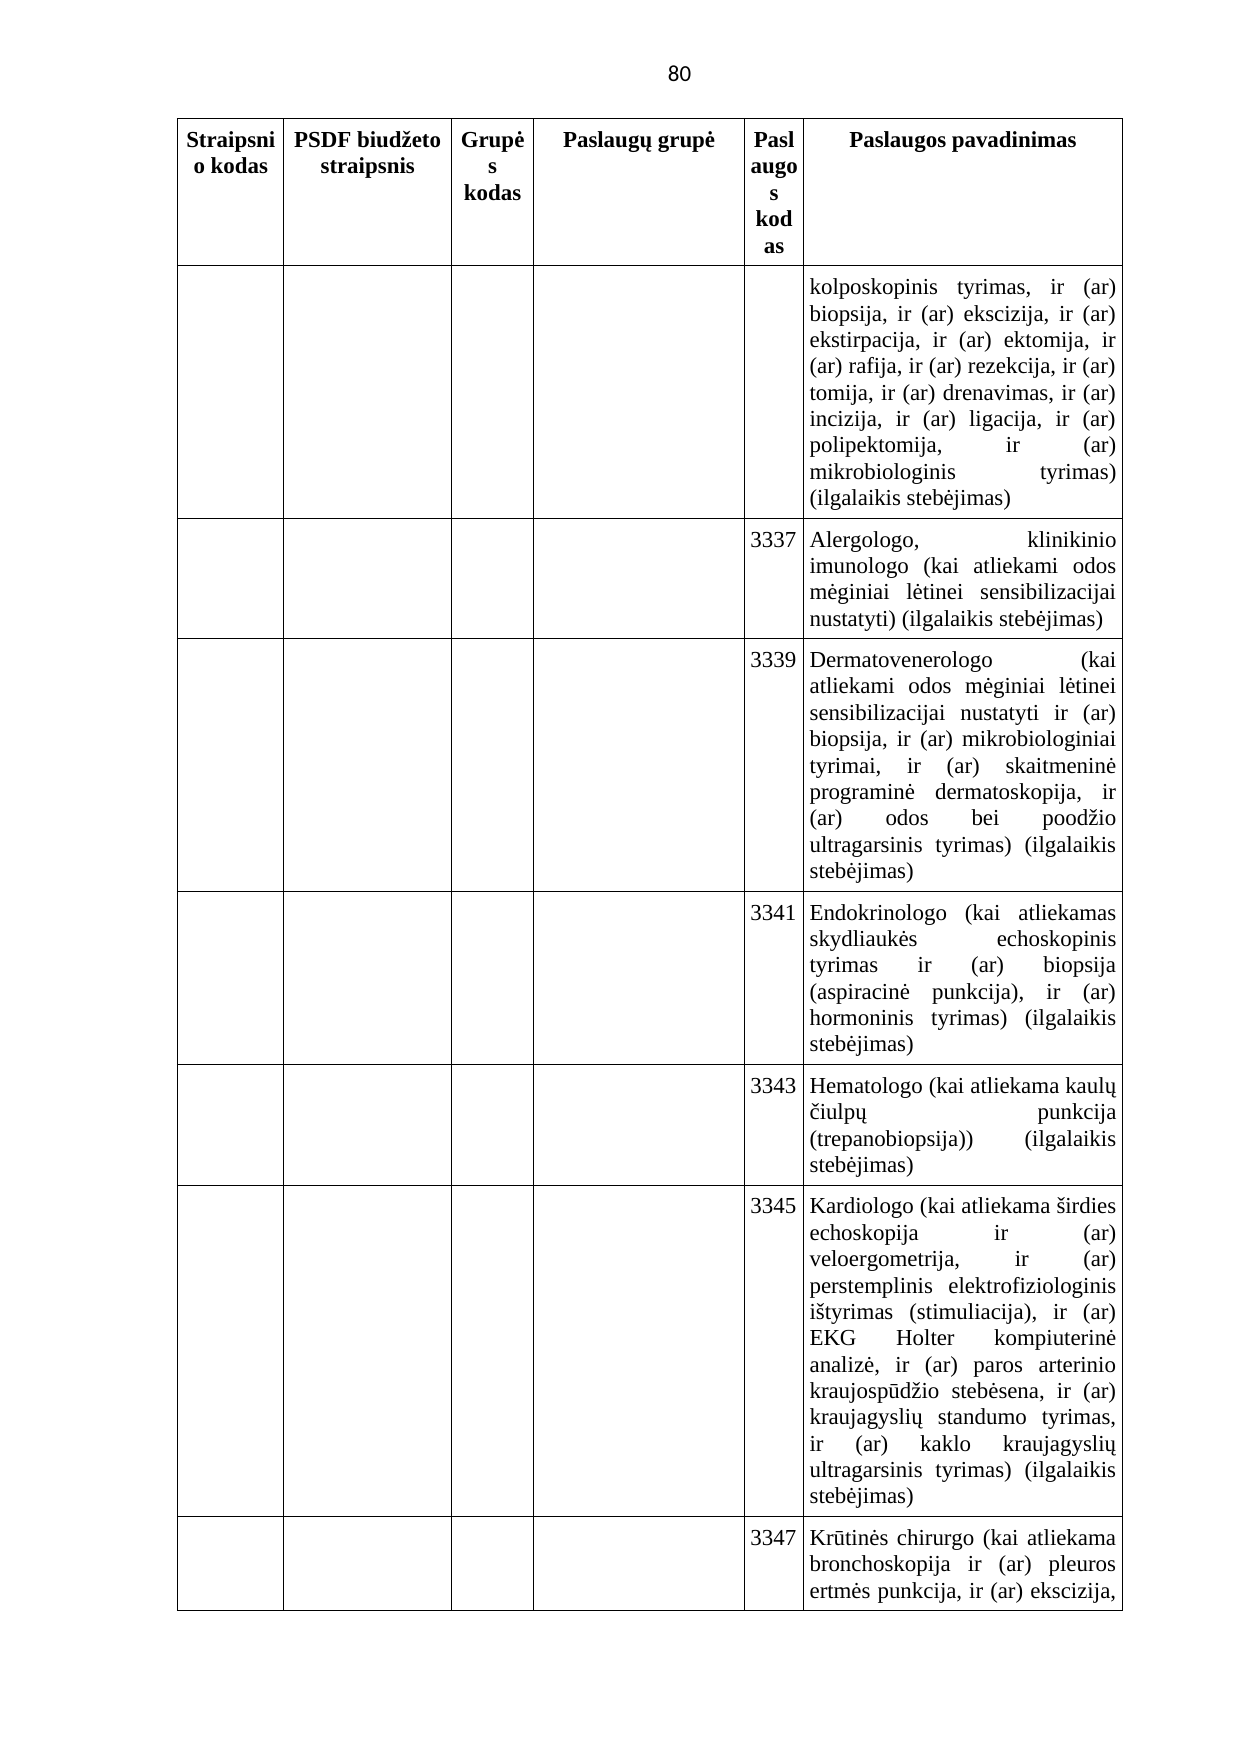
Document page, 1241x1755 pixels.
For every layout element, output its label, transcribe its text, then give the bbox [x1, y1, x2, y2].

table_cell [452, 519, 533, 638]
table_cell 3343 [745, 1065, 803, 1184]
table_cell [534, 266, 744, 517]
table_cell 3341 [745, 892, 803, 1064]
table_cell [452, 266, 533, 517]
table_cell 3337 [745, 519, 803, 638]
table_cell [452, 1065, 533, 1184]
table_cell [534, 1517, 744, 1610]
table_cell [284, 1065, 451, 1184]
table_cell [178, 519, 283, 638]
table_cell [745, 266, 803, 517]
table_cell [284, 1186, 451, 1516]
table_cell Endokrinologo (kai atliekamas skydliaukės echoskopinis tyrimas ir (ar) biopsija (aspiracinė punkcija), ir (ar) hormoninis tyrimas) (ilgalaikis stebėjimas) [804, 892, 1122, 1064]
table_cell 3339 [745, 639, 803, 891]
table_cell Dermatovenerologo (kai atliekami odos mėginiai lėtinei sensibilizacijai nustatyti ir (ar) biopsija, ir (ar) mikrobiologiniai tyrimai, ir (ar) skaitmeninė programinė dermatoskopija, ir (ar) odos bei poodžio ultragarsinis tyrimas) (ilgalaikis stebėjimas) [804, 639, 1122, 891]
table_cell [178, 892, 283, 1064]
table_header PSDF biudžeto straipsnis [284, 119, 451, 265]
table_header Paslaugos kodas [745, 119, 803, 265]
table_cell [284, 266, 451, 517]
table_cell kolposkopinis tyrimas, ir (ar) biopsija, ir (ar) ekscizija, ir (ar) ekstirpacija, ir (ar) ektomija, ir (ar) rafija, ir (ar) rezekcija, ir (ar) tomija, ir (ar) drenavimas, ir (ar) incizija, ir (ar) ligacija, ir (ar) polipektomija, ir (ar) mikrobiologinis tyrimas) (ilgalaikis stebėjimas) [804, 266, 1122, 517]
table_cell Krūtinės chirurgo (kai atliekama bronchoskopija ir (ar) pleuros ertmės punkcija, ir (ar) ekscizija, [804, 1517, 1122, 1610]
table_cell [178, 1065, 283, 1184]
table_cell [178, 639, 283, 891]
table_cell 3347 [745, 1517, 803, 1610]
table_header Grupės kodas [452, 119, 533, 265]
table_cell [178, 1186, 283, 1516]
table_cell [534, 639, 744, 891]
table_cell [284, 639, 451, 891]
table_cell [284, 892, 451, 1064]
table_cell Kardiologo (kai atliekama širdies echoskopija ir (ar) veloergometrija, ir (ar) perstemplinis elektrofiziologinis ištyrimas (stimuliacija), ir (ar) EKG Holter kompiuterinė analizė, ir (ar) paros arterinio kraujospūdžio stebėsena, ir (ar) kraujagyslių standumo tyrimas, ir (ar) kaklo kraujagyslių ultragarsinis tyrimas) (ilgalaikis stebėjimas) [804, 1186, 1122, 1516]
table_cell [534, 1065, 744, 1184]
table_cell [452, 1517, 533, 1610]
table_cell [452, 1186, 533, 1516]
table_header Paslaugų grupė [534, 119, 744, 265]
table_header Straipsnio kodas [178, 119, 283, 265]
table_cell [178, 1517, 283, 1610]
table_cell [452, 639, 533, 891]
table_cell [452, 892, 533, 1064]
table_cell [284, 519, 451, 638]
table_cell [534, 1186, 744, 1516]
table_cell 3345 [745, 1186, 803, 1516]
table_cell [534, 892, 744, 1064]
table_cell Hematologo (kai atliekama kaulų čiulpų punkcija (trepanobiopsija)) (ilgalaikis stebėjimas) [804, 1065, 1122, 1184]
table_header Paslaugos pavadinimas [804, 119, 1122, 265]
table_cell [178, 266, 283, 517]
table_cell Alergologo, klinikinio imunologo (kai atliekami odos mėginiai lėtinei sensibilizacijai nustatyti) (ilgalaikis stebėjimas) [804, 519, 1122, 638]
table_cell [534, 519, 744, 638]
table_cell [284, 1517, 451, 1610]
